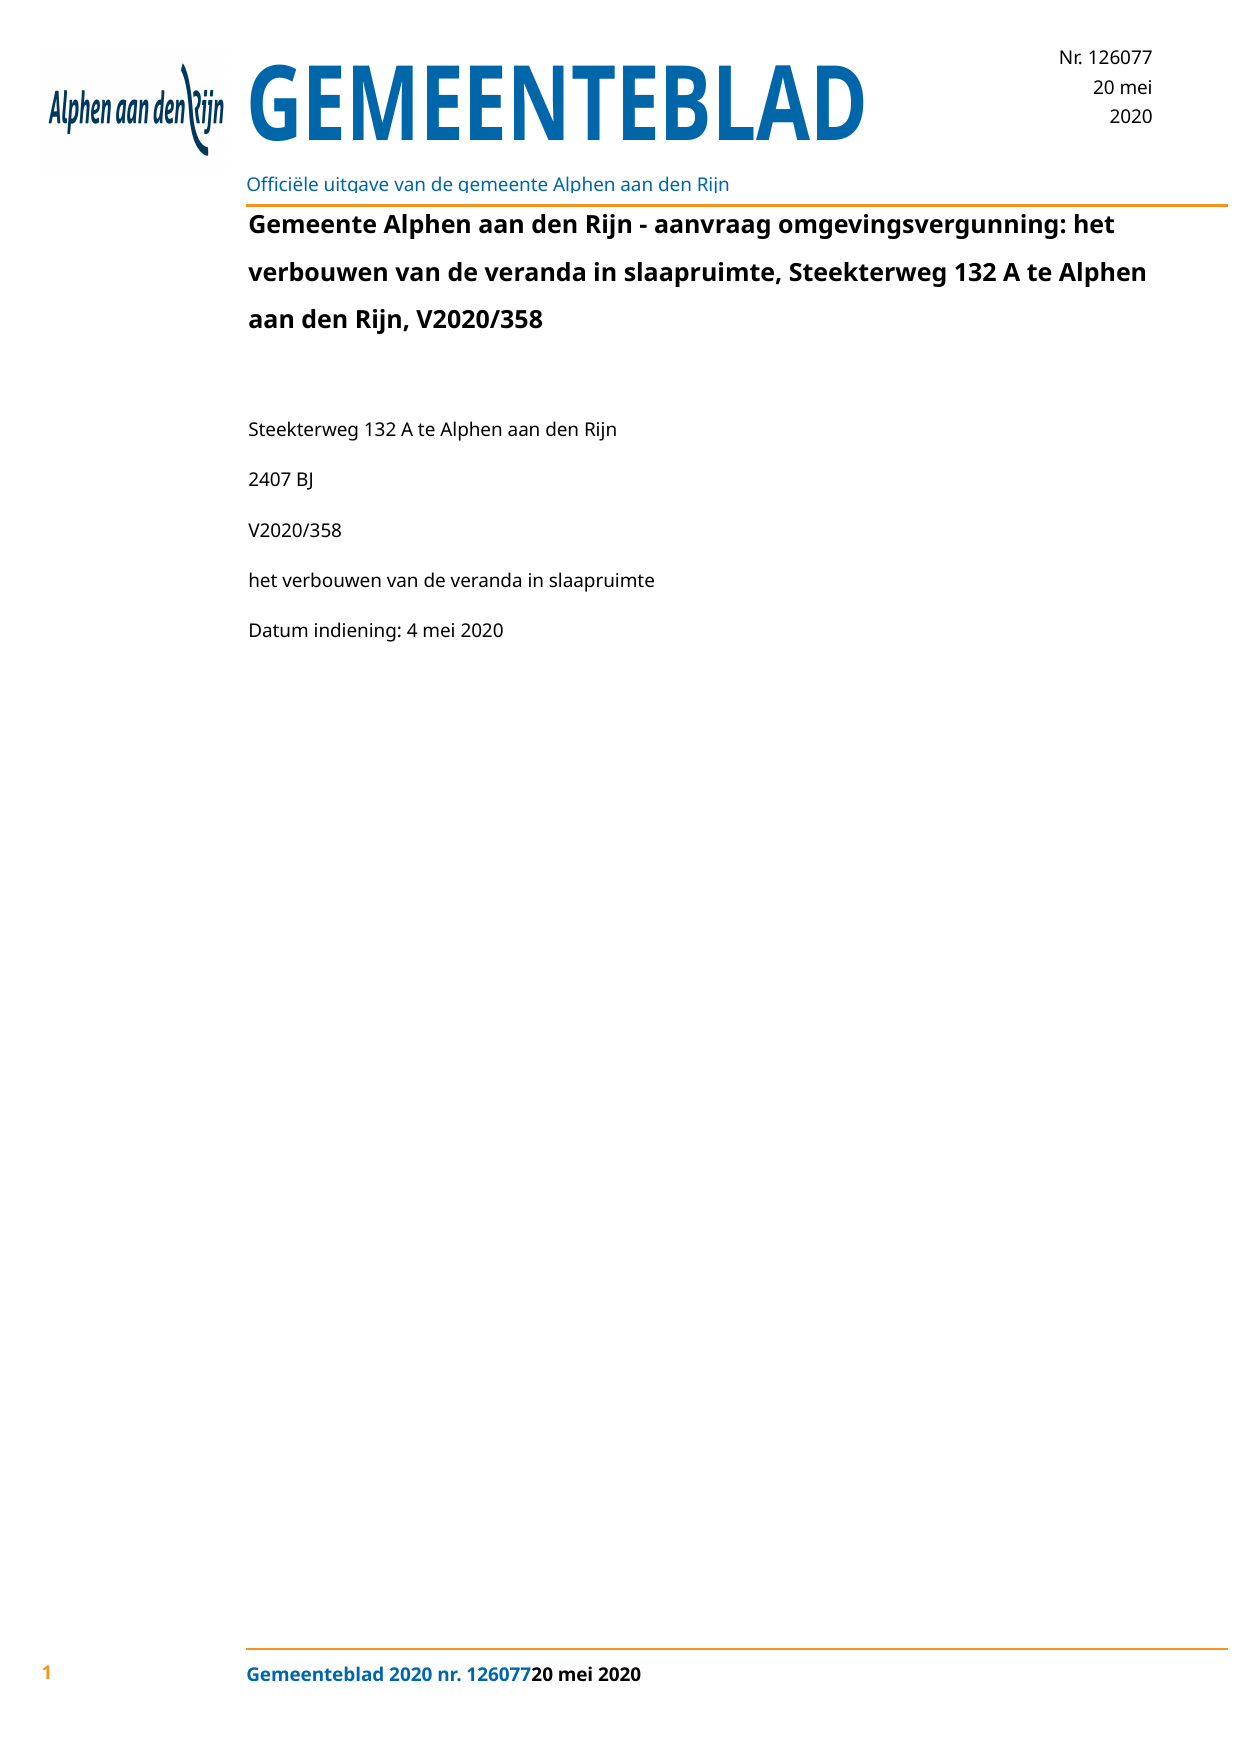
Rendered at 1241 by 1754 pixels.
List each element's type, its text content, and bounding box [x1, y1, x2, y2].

picture [41, 47, 231, 172]
text 2407 BJ [248, 466, 1152, 492]
text V2020/358 [248, 517, 1152, 542]
text Datum indiening: 4 mei 2020 [248, 618, 1152, 643]
text Gemeente Alphen aan den Rijn - aanvraag omgevingsvergunning: het verbouwen van de veranda in slaapruimte, Steekterweg 132 A te Alphen aan den Rijn, V2020/358 [248, 207, 1152, 336]
text het verbouwen van de veranda in slaapruimte [248, 567, 1152, 593]
text Steekterweg 132 A te Alphen aan den Rijn [248, 416, 1152, 442]
